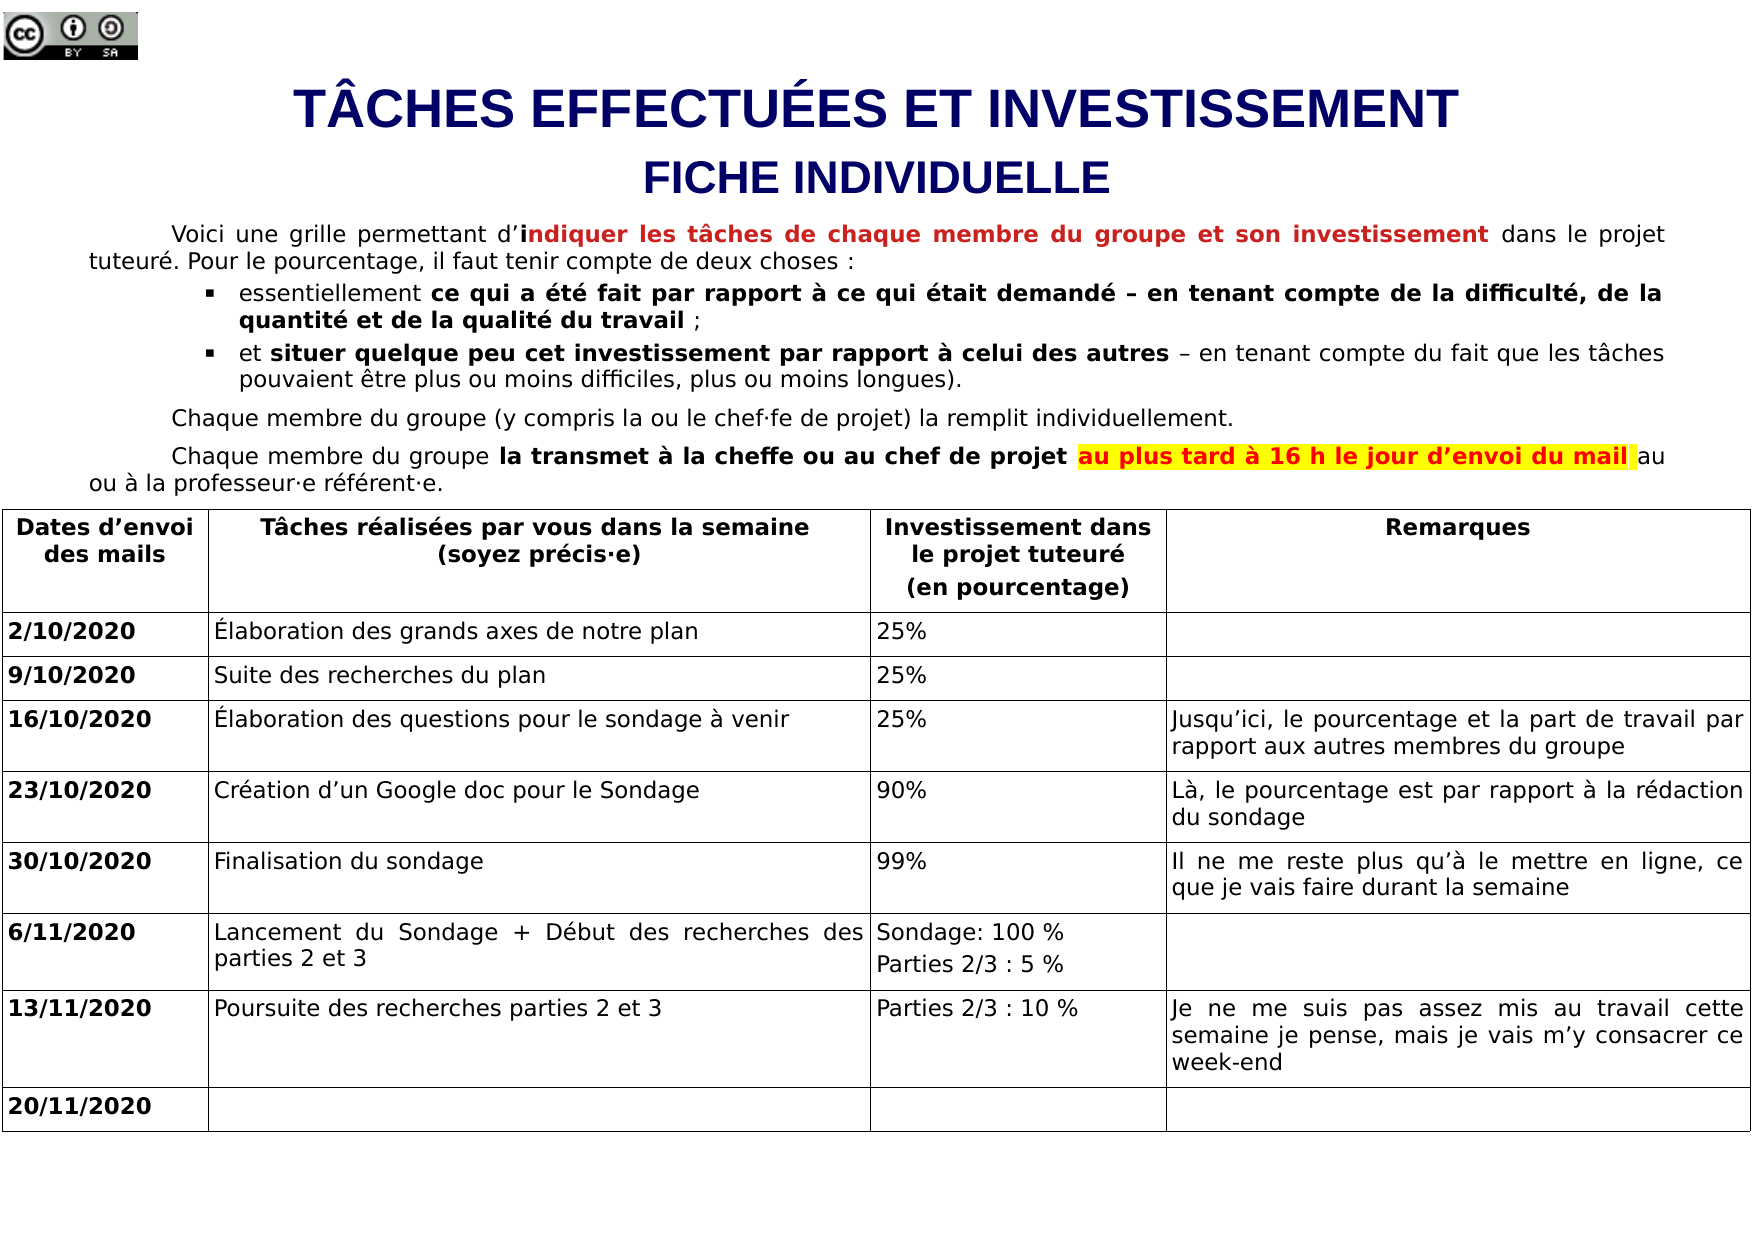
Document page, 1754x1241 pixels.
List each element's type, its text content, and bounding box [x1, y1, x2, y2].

subtitle FICHE INDIVIDUELLE [88, 151, 1665, 204]
table_cell [871, 1088, 1166, 1131]
table_cell [1167, 657, 1750, 700]
table_header Investissement dans le projet tuteuré (en pourcentage) [871, 510, 1166, 612]
table_header Dates d’envoi des mails [3, 510, 208, 612]
text Chaque membre du groupe (y compris la ou le chef·fe de projet) la remplit individuellement. [88, 405, 1665, 432]
table_cell 6/11/2020 [3, 914, 208, 989]
table_cell 90% [871, 772, 1166, 842]
table_cell Sondage: 100 % Parties 2/3 : 5 % [871, 914, 1166, 989]
table_cell 2/10/2020 [3, 613, 208, 656]
table_cell Suite des recherches du plan [209, 657, 870, 700]
table_cell 16/10/2020 [3, 701, 208, 771]
subtitle TÂCHES EFFECTUÉES ET INVESTISSEMENT [88, 77, 1665, 139]
table_cell 13/11/2020 [3, 991, 208, 1087]
table_cell Il ne me reste plus qu’à le mettre en ligne, ce que je vais faire durant la semaine [1167, 843, 1750, 913]
list essentiellement ce qui a été fait par rapport à ce qui était demandé – en tenant compte de la difficulté, de la quantité et de la qualité du travail ; [201, 281, 1665, 334]
table_cell Poursuite des recherches parties 2 et 3 [209, 991, 870, 1087]
table_cell 25% [871, 701, 1166, 771]
table_cell Lancement du Sondage + Début des recherches des parties 2 et 3 [209, 914, 870, 989]
table_cell 23/10/2020 [3, 772, 208, 842]
table_cell 25% [871, 657, 1166, 700]
table_header Remarques [1167, 510, 1750, 612]
table_header Tâches réalisées par vous dans la semaine (soyez précis·e) [209, 510, 870, 612]
text Chaque membre du groupe la transmet à la cheffe ou au chef de projet au plus tard à 16 h le jour d’envoi du mail au ou à la professeur·e référent·e. [88, 443, 1665, 497]
text Voici une grille permettant d’indiquer les tâches de chaque membre du groupe et son investissement dans le projet tuteuré. Pour le pourcentage, il faut tenir compte de deux choses : [88, 221, 1665, 275]
table_cell [1167, 914, 1750, 989]
table_cell [1167, 1088, 1750, 1131]
table_cell [1167, 613, 1750, 656]
table_cell 99% [871, 843, 1166, 913]
table_cell 25% [871, 613, 1166, 656]
table_cell Finalisation du sondage [209, 843, 870, 913]
table_cell Élaboration des grands axes de notre plan [209, 613, 870, 656]
table_cell Parties 2/3 : 10 % [871, 991, 1166, 1087]
table_cell Création d’un Google doc pour le Sondage [209, 772, 870, 842]
table_cell Je ne me suis pas assez mis au travail cette semaine je pense, mais je vais m’y consacrer ce week-end [1167, 991, 1750, 1087]
table_cell 9/10/2020 [3, 657, 208, 700]
table_cell Élaboration des questions pour le sondage à venir [209, 701, 870, 771]
table_cell 30/10/2020 [3, 843, 208, 913]
table_cell Là, le pourcentage est par rapport à la rédaction du sondage [1167, 772, 1750, 842]
picture [3, 12, 138, 60]
table_cell 20/11/2020 [3, 1088, 208, 1131]
table_cell [209, 1088, 870, 1131]
table_cell Jusqu’ici, le pourcentage et la part de travail par rapport aux autres membres du groupe [1167, 701, 1750, 771]
list et situer quelque peu cet investissement par rapport à celui des autres – en tenant compte du fait que les tâches pouvaient être plus ou moins difficiles, plus ou moins longues). [201, 340, 1665, 393]
